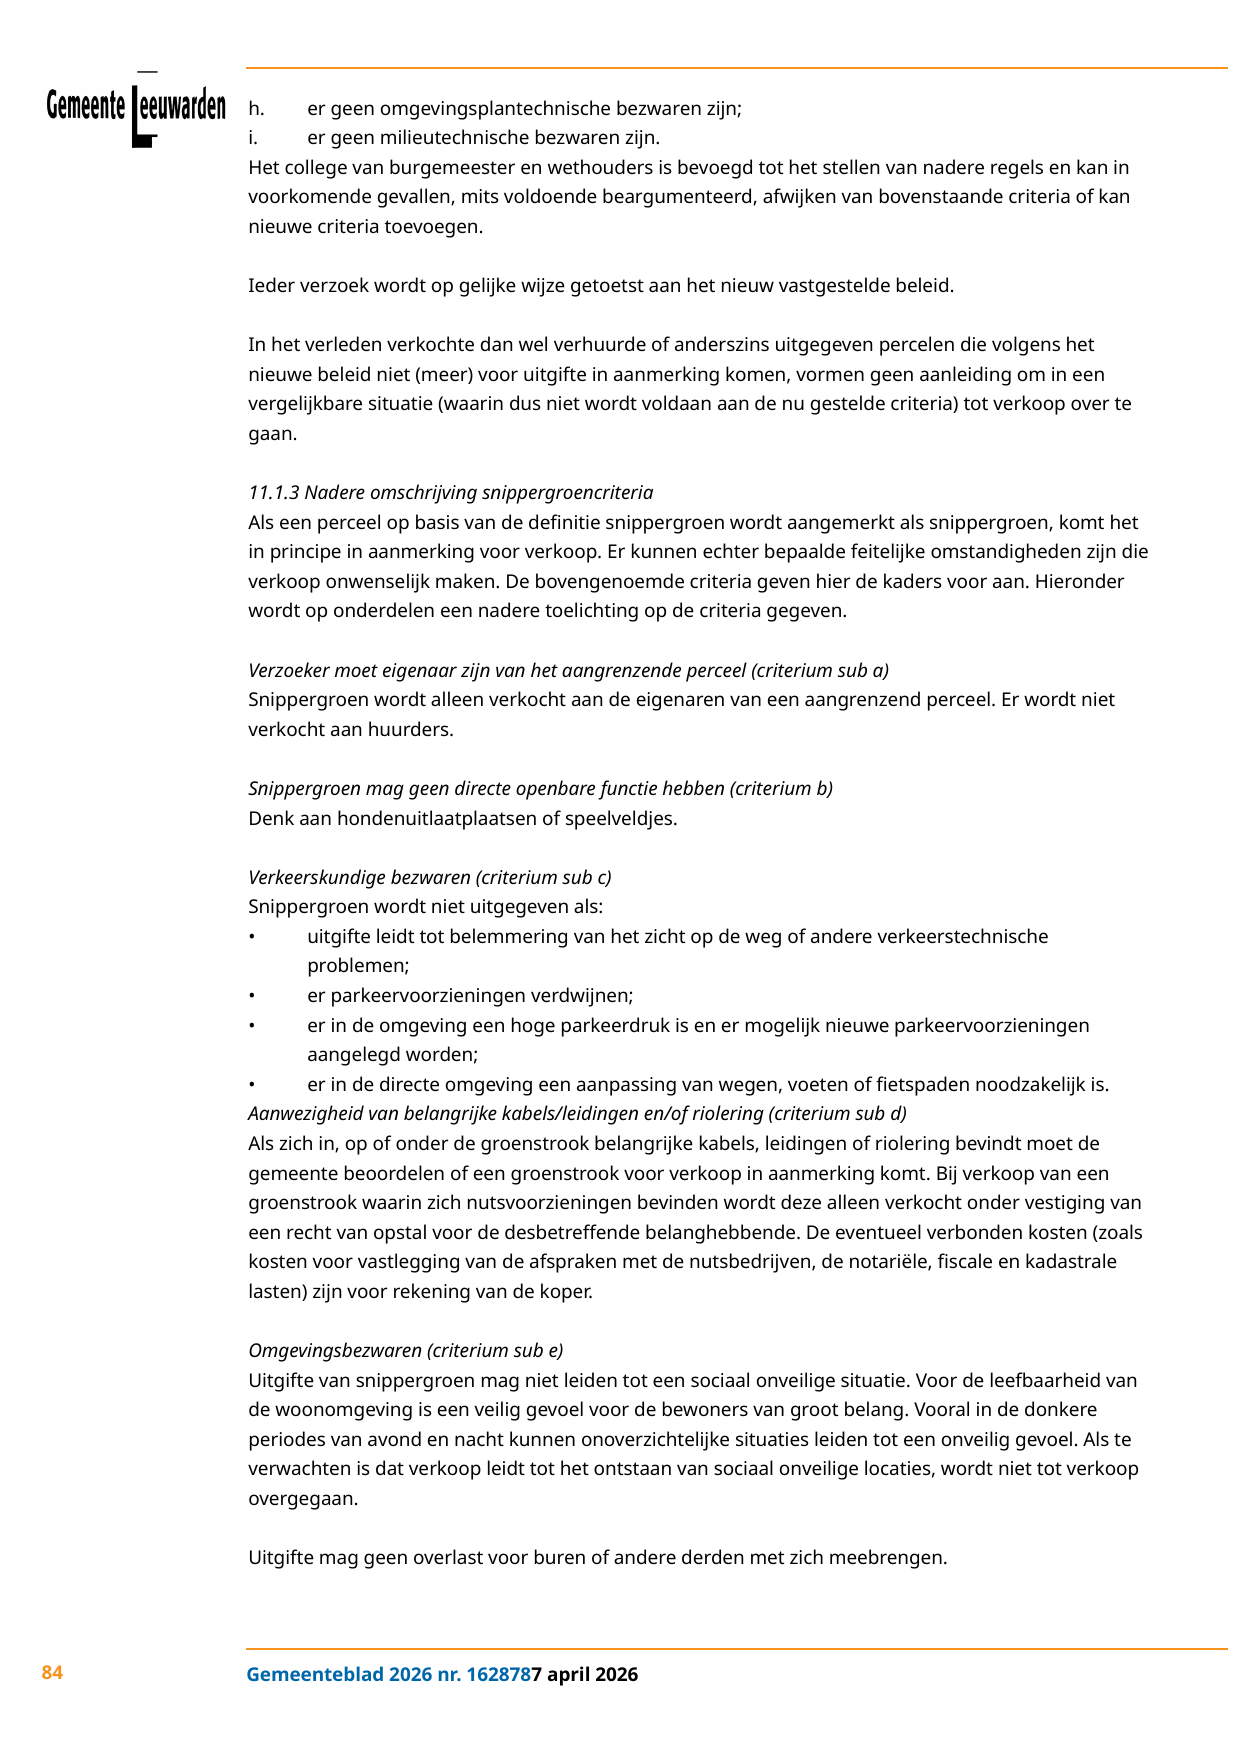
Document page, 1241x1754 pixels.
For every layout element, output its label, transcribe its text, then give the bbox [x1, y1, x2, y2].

text Uitgifte van snippergroen mag niet leiden tot een sociaal onveilige situatie. Voor de leefbaarheid van de woonomgeving is een veilig gevoel voor de bewoners van groot belang. Vooral in de donkere periodes van avond en nacht kunnen onoverzichtelijke situaties leiden tot een onveilig gevoel. Als te verwachten is dat verkoop leidt tot het ontstaan van sociaal onveilige locaties, wordt niet tot verkoop overgegaan. [248, 1367, 1152, 1511]
text Snippergroen wordt alleen verkocht aan de eigenaren van een aangrenzend perceel. Er wordt niet verkocht aan huurders. [248, 686, 1152, 742]
list er parkeervoorzieningen verdwijnen; [248, 982, 1152, 1008]
text Het college van burgemeester en wethouders is bevoegd tot het stellen van nadere regels en kan in voorkomende gevallen, mits voldoende beargumenteerd, afwijken van bovenstaande criteria of kan nieuwe criteria toevoegen. [248, 154, 1152, 239]
list er geen milieutechnische bezwaren zijn. [248, 124, 1152, 150]
text In het verleden verkochte dan wel verhuurde of anderszins uitgegeven percelen die volgens het nieuwe beleid niet (meer) voor uitgifte in aanmerking komen, vormen geen aanleiding om in een vergelijkbare situatie (waarin dus niet wordt voldaan aan de nu gestelde criteria) tot verkoop over te gaan. [248, 331, 1152, 446]
picture [41, 47, 231, 172]
text Uitgifte mag geen overlast voor buren of andere derden met zich meebrengen. [248, 1544, 1152, 1570]
text Verzoeker moet eigenaar zijn van het aangrenzende perceel (criterium sub a) [248, 657, 1152, 683]
text Omgevingsbezwaren (criterium sub e) [248, 1337, 1152, 1363]
text 11.1.3 Nadere omschrijving snippergroencriteria [248, 479, 1152, 505]
text Verkeerskundige bezwaren (criterium sub c) [248, 864, 1152, 890]
list uitgifte leidt tot belemmering van het zicht op de weg of andere verkeerstechnische problemen; [248, 923, 1152, 978]
text Ieder verzoek wordt op gelijke wijze getoetst aan het nieuw vastgestelde beleid. [248, 272, 1152, 298]
text Denk aan hondenuitlaatplaatsen of speelveldjes. [248, 805, 1152, 831]
text Snippergroen mag geen directe openbare functie hebben (criterium b) [248, 775, 1152, 801]
text Snippergroen wordt niet uitgegeven als: [248, 893, 1152, 919]
list er geen omgevingsplantechnische bezwaren zijn; [248, 95, 1152, 121]
text Als een perceel op basis van de definitie snippergroen wordt aangemerkt als snippergroen, komt het in principe in aanmerking voor verkoop. Er kunnen echter bepaalde feitelijke omstandigheden zijn die verkoop onwenselijk maken. De bovengenoemde criteria geven hier de kaders voor aan. Hieronder wordt op onderdelen een nadere toelichting op de criteria gegeven. [248, 509, 1152, 623]
text Aanwezigheid van belangrijke kabels/leidingen en/of riolering (criterium sub d) [248, 1101, 1152, 1126]
list er in de omgeving een hoge parkeerdruk is en er mogelijk nieuwe parkeervoorzieningen aangelegd worden; [248, 1012, 1152, 1067]
list er in de directe omgeving een aanpassing van wegen, voeten of fietspaden noodzakelijk is. [248, 1071, 1152, 1097]
text Als zich in, op of onder de groenstrook belangrijke kabels, leidingen of riolering bevindt moet de gemeente beoordelen of een groenstrook voor verkoop in aanmerking komt. Bij verkoop van een groenstrook waarin zich nutsvoorzieningen bevinden wordt deze alleen verkocht onder vestiging van een recht van opstal voor de desbetreffende belanghebbende. De eventueel verbonden kosten (zoals kosten voor vastlegging van de afspraken met de nutsbedrijven, de notariële, fiscale en kadastrale lasten) zijn voor rekening van de koper. [248, 1130, 1152, 1304]
